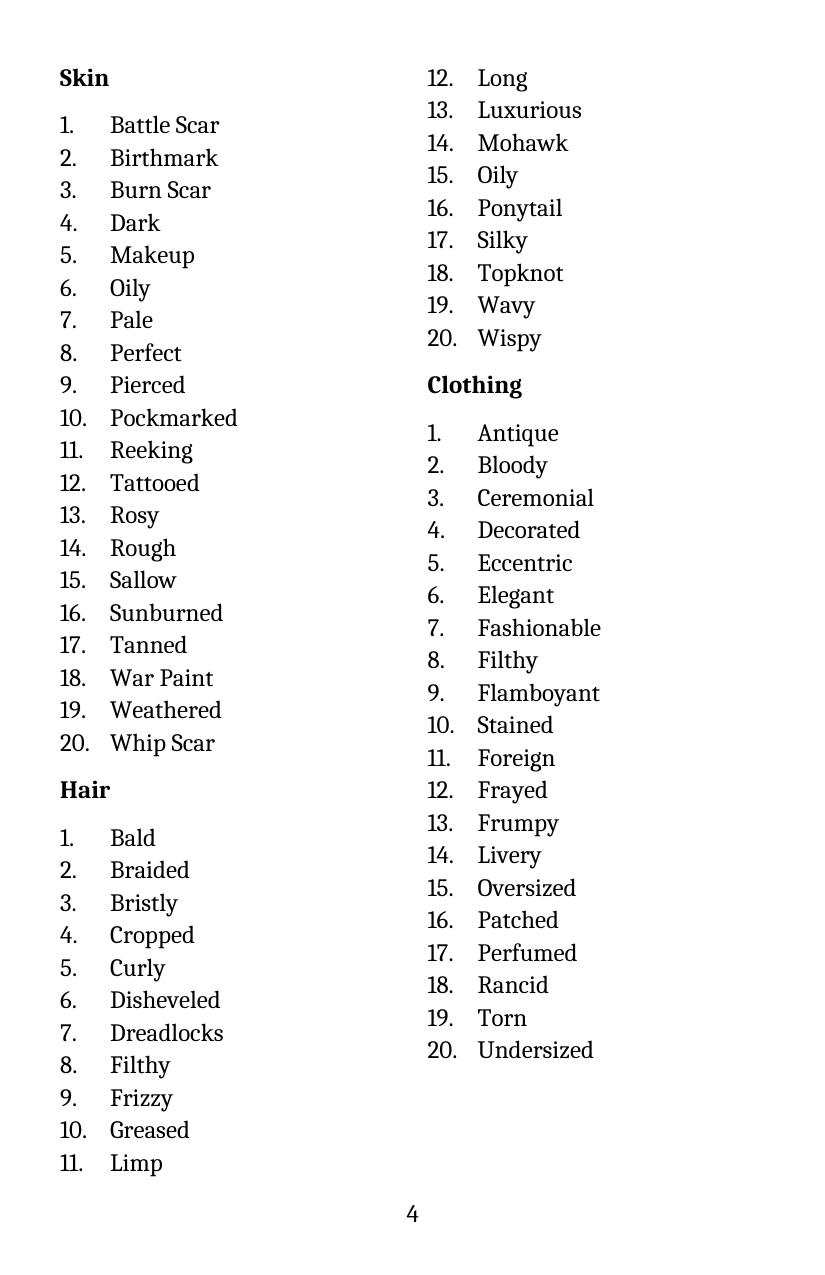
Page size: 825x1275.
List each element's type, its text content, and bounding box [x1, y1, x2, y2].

list Oily [60, 274, 397, 302]
list Greased [60, 1116, 397, 1145]
list Frizzy [60, 1084, 397, 1112]
list Dark [60, 209, 397, 237]
list Whip Scar [60, 729, 397, 757]
list War Paint [60, 664, 397, 692]
list Frumpy [427, 809, 765, 837]
list Makeup [60, 241, 397, 270]
list Undersized [427, 1036, 765, 1065]
list Reeking [60, 436, 397, 465]
list Livery [427, 841, 765, 870]
list Decorated [427, 516, 765, 545]
text Clothing [427, 371, 765, 400]
list Pierced [60, 371, 397, 400]
list Ponytail [427, 194, 765, 222]
list Disheveled [60, 986, 397, 1015]
text Hair [60, 776, 397, 805]
list Fashionable [427, 614, 765, 642]
list Dreadlocks [60, 1019, 397, 1047]
list Luxurious [427, 96, 765, 125]
list Foreign [427, 744, 765, 772]
list Filthy [60, 1051, 397, 1080]
list Filthy [427, 646, 765, 675]
list Tanned [60, 631, 397, 660]
list Tattooed [60, 469, 397, 497]
text Skin [60, 64, 397, 92]
list Burn Scar [60, 176, 397, 205]
list Sallow [60, 566, 397, 595]
list Bald [60, 824, 397, 852]
list Rough [60, 534, 397, 562]
list Torn [427, 1004, 765, 1032]
list Pale [60, 306, 397, 335]
list Sunburned [60, 599, 397, 627]
list Stained [427, 711, 765, 740]
list Frayed [427, 776, 765, 805]
list Battle Scar [60, 111, 397, 140]
list Wispy [427, 324, 765, 352]
list Oversized [427, 874, 765, 902]
list Perfumed [427, 939, 765, 967]
list Oily [427, 161, 765, 190]
list Patched [427, 906, 765, 935]
list Rosy [60, 501, 397, 530]
list Mohawk [427, 129, 765, 157]
list Eccentric [427, 549, 765, 577]
list Pockmarked [60, 404, 397, 432]
list Rancid [427, 971, 765, 1000]
list Braided [60, 856, 397, 885]
list Weathered [60, 696, 397, 725]
list Limp [60, 1149, 397, 1177]
list Silky [427, 226, 765, 255]
list Bloody [427, 451, 765, 480]
list Wavy [427, 291, 765, 320]
list Flamboyant [427, 679, 765, 707]
list Perfect [60, 339, 397, 367]
list Cropped [60, 921, 397, 950]
list Antique [427, 419, 765, 447]
list Bristly [60, 889, 397, 917]
list Elegant [427, 581, 765, 610]
list Ceremonial [427, 484, 765, 512]
list Topknot [427, 259, 765, 287]
list Curly [60, 954, 397, 982]
list Birthmark [60, 144, 397, 172]
list Long [427, 64, 765, 92]
